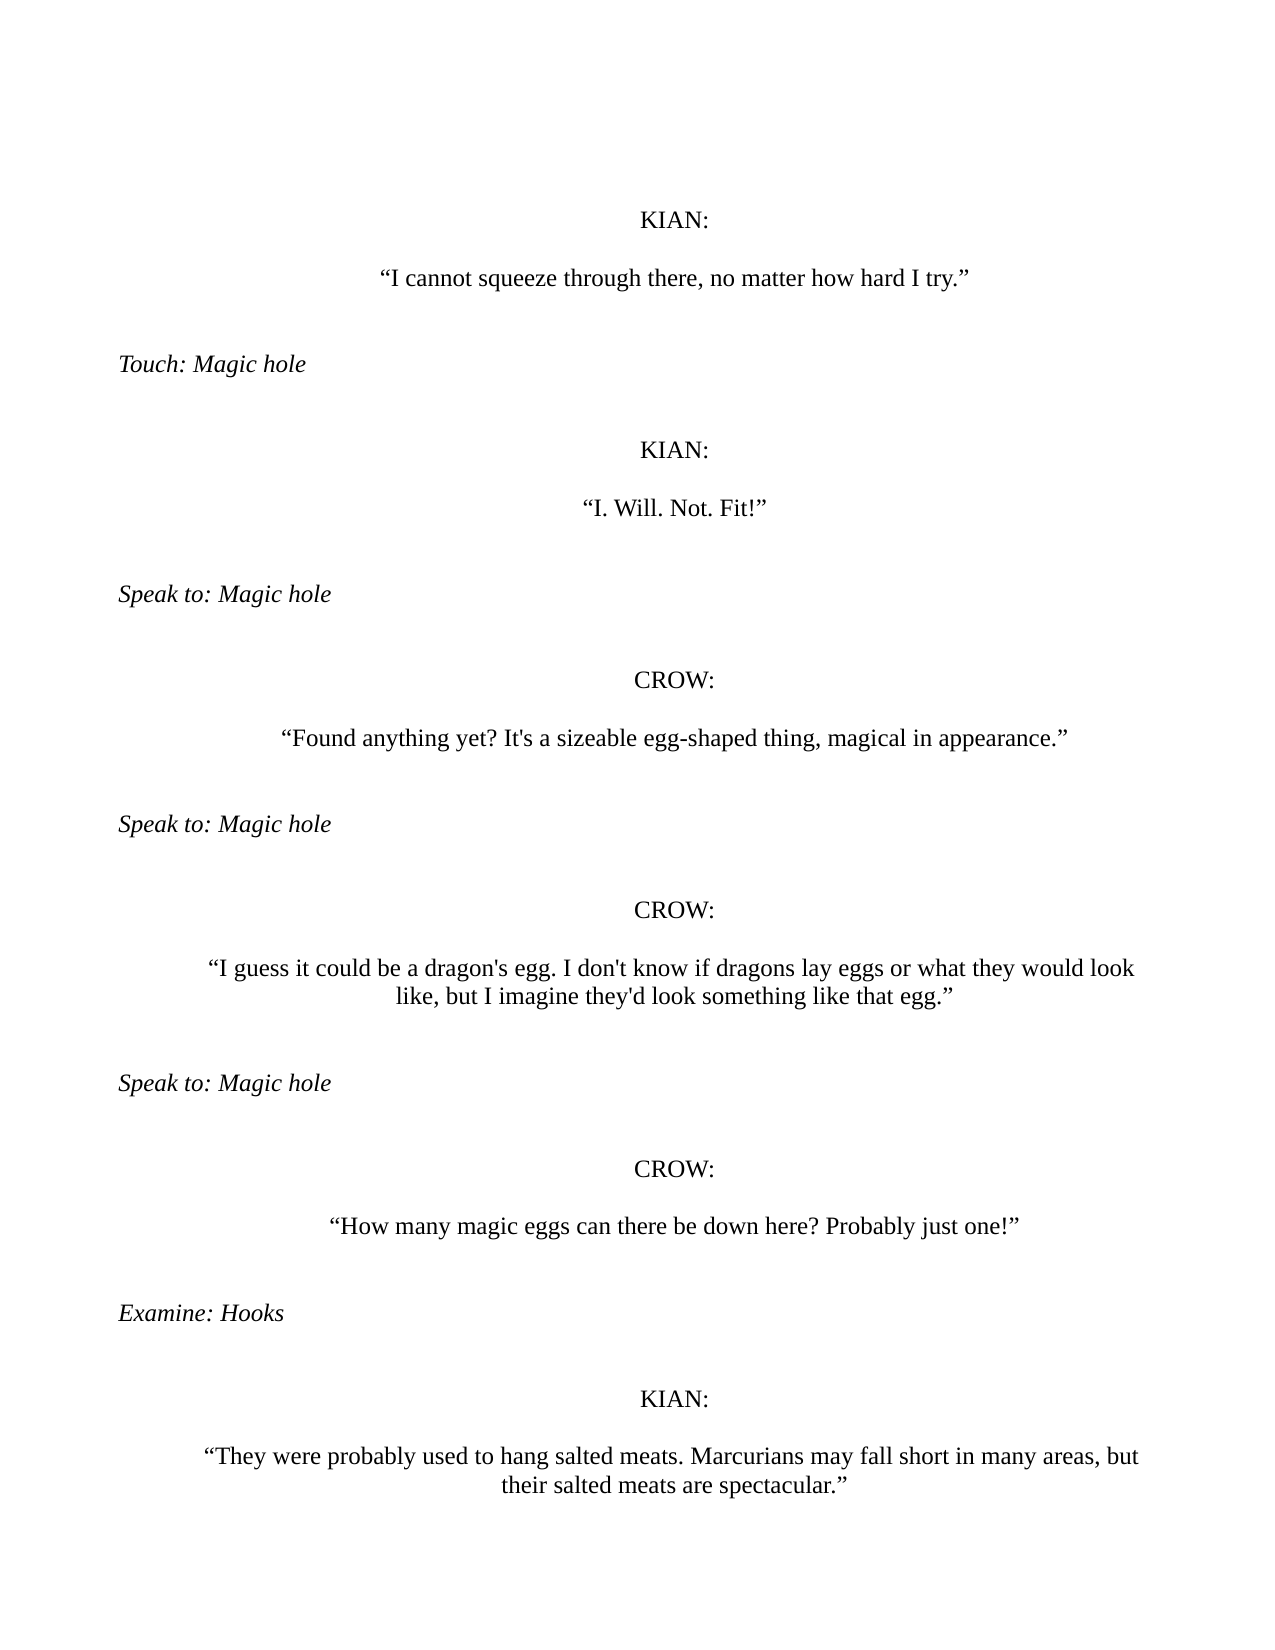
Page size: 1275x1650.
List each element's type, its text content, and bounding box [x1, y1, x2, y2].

text KIAN: [118, 205, 1157, 234]
text Speak to: Magic hole [118, 579, 1157, 608]
text Speak to: Magic hole [118, 1068, 1157, 1096]
text KIAN: [118, 435, 1157, 464]
text “I guess it could be a dragon's egg. I don't know if dragons lay eggs or what they would look like, but I imagine they'd look something like that egg.” [118, 953, 1157, 1010]
text Examine: Hooks [118, 1298, 1157, 1326]
text CROW: [118, 665, 1157, 694]
text “I cannot squeeze through there, no matter how hard I try.” [118, 263, 1157, 291]
text CROW: [118, 1154, 1157, 1183]
text Touch: Magic hole [118, 349, 1157, 378]
text “Found anything yet? It's a sizeable egg-shaped thing, magical in appearance.” [118, 723, 1157, 751]
text “They were probably used to hang salted meats. Marcurians may fall short in many areas, but their salted meats are spectacular.” [118, 1441, 1157, 1499]
text “I. Will. Not. Fit!” [118, 493, 1157, 521]
text Speak to: Magic hole [118, 809, 1157, 838]
text KIAN: [118, 1384, 1157, 1413]
text CROW: [118, 895, 1157, 924]
text “How many magic eggs can there be down here? Probably just one!” [118, 1211, 1157, 1240]
